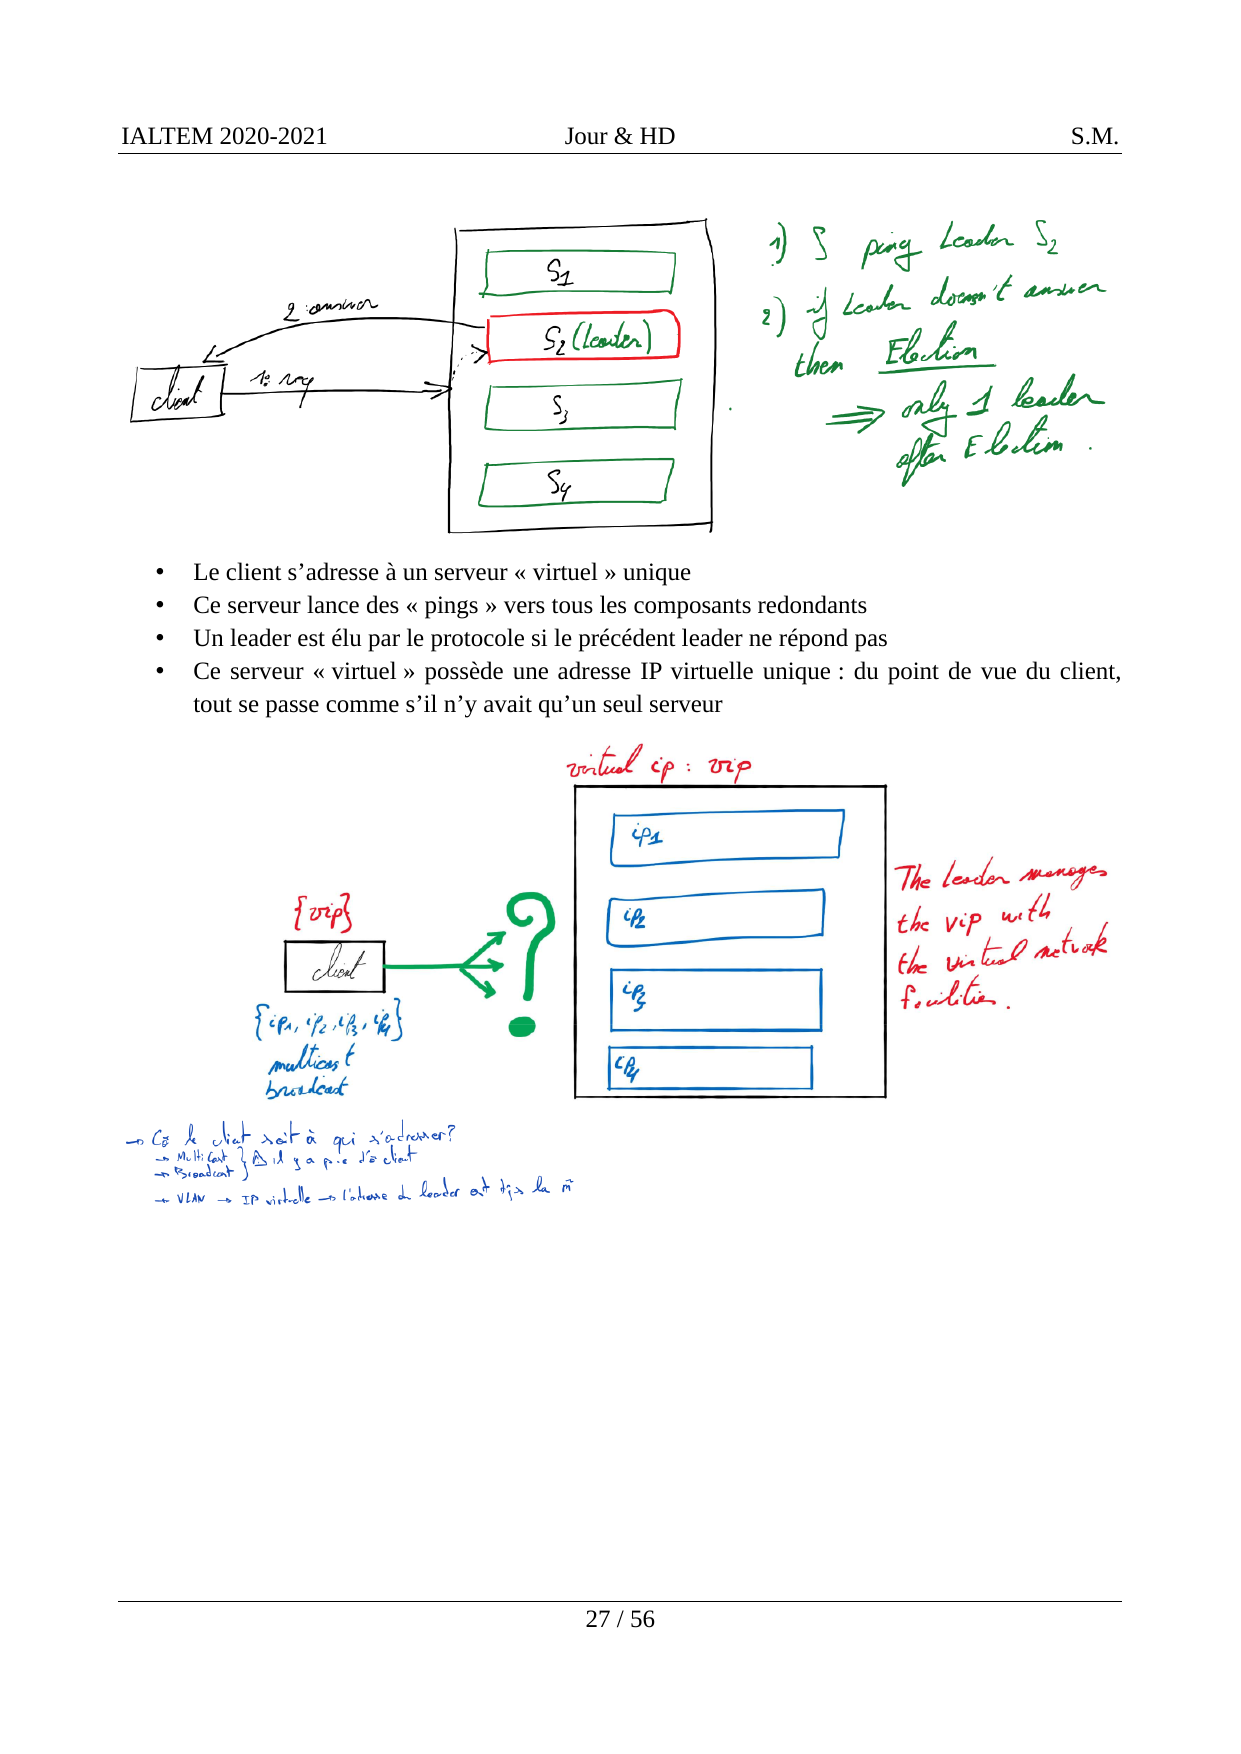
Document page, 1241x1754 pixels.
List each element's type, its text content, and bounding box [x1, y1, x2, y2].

list Ce serveur lance des « pings » vers tous les composants redondants [156, 590, 1122, 619]
picture [118, 737, 1123, 1209]
list Ce serveur « virtuel » possède une adresse IP virtuelle unique : du point de vue du client, tout se passe comme s’il n’y avait qu’un seul serveur [156, 656, 1122, 718]
list Un leader est élu par le protocole si le précédent leader ne répond pas [156, 623, 1122, 652]
list Le client s’adresse à un serveur « virtuel » unique [156, 558, 1122, 586]
picture [118, 182, 1123, 558]
